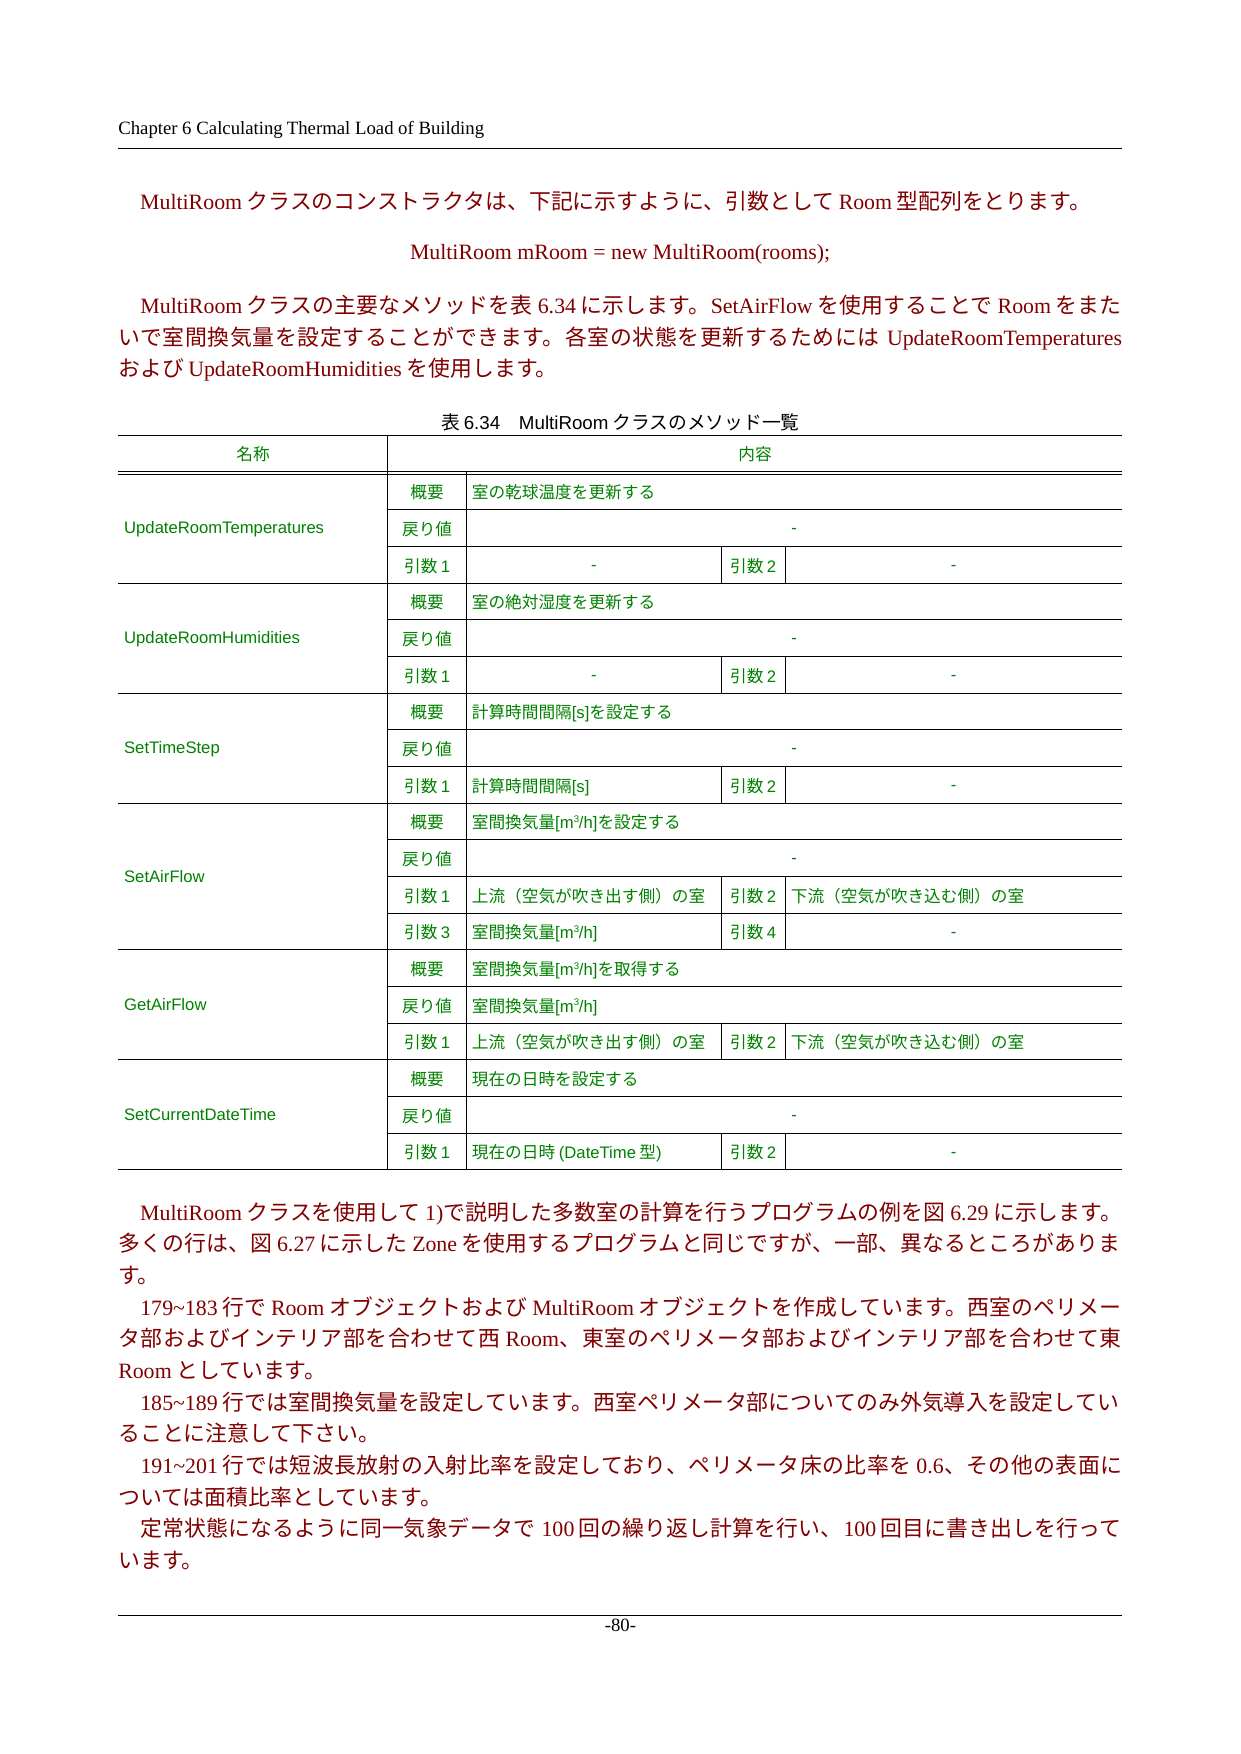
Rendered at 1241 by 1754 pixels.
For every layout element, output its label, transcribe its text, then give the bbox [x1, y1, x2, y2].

table_cell 概要 [388, 584, 466, 619]
table_cell 室間換気量[m3/h]を取得する [467, 950, 1122, 986]
table_cell 現在の日時を設定する [467, 1060, 1122, 1096]
table_cell - [467, 657, 721, 692]
table_cell - [467, 510, 1122, 546]
table_cell 戻り値 [388, 1097, 466, 1132]
table_cell 概要 [388, 694, 466, 729]
table_cell 引数2 [722, 657, 785, 692]
table_cell 上流（空気が吹き出す側）の室 [467, 877, 721, 912]
table_cell - [467, 840, 1122, 876]
table_cell 計算時間間隔[s] [467, 767, 721, 802]
table_cell 引数3 [388, 914, 466, 949]
text MultiRoomクラスのコンストラクタは、下記に示すように、引数としてRoom型配列をとります。 [118, 184, 1122, 215]
table_cell 引数2 [722, 1134, 785, 1169]
text 191~201行では短波長放射の入射比率を設定しており、ペリメータ床の比率を0.6、その他の表面については面積比率としています。 [118, 1448, 1122, 1511]
table_cell - [786, 547, 1122, 582]
table_cell 下流（空気が吹き込む側）の室 [786, 1024, 1122, 1059]
table_cell 現在の日時 (DateTime型) [467, 1134, 721, 1169]
table_cell 戻り値 [388, 730, 466, 766]
table_cell 概要 [388, 950, 466, 986]
table_cell 引数1 [388, 767, 466, 802]
table_cell 室間換気量[m3/h] [467, 914, 721, 949]
table_cell - [786, 767, 1122, 802]
table_cell 室間換気量[m3/h] [467, 987, 1122, 1022]
table_cell 室間換気量[m3/h]を設定する [467, 804, 1122, 839]
table_cell SetTimeStep [118, 694, 387, 802]
text MultiRoom mRoom = new MultiRoom(rooms); [118, 239, 1122, 264]
table_cell 室の乾球温度を更新する [467, 475, 1122, 509]
table_cell 下流（空気が吹き込む側）の室 [786, 877, 1122, 912]
text 定常状態になるように同一気象データで100回の繰り返し計算を行い、100回目に書き出しを行っています。 [118, 1511, 1122, 1574]
table_cell 引数2 [722, 547, 785, 582]
table_cell 室の絶対湿度を更新する [467, 584, 1122, 619]
table_cell 概要 [388, 1060, 466, 1096]
table_cell 引数2 [722, 1024, 785, 1059]
table_cell 戻り値 [388, 620, 466, 656]
table_cell - [786, 1134, 1122, 1169]
table_cell UpdateRoomHumidities [118, 584, 387, 692]
table_cell - [467, 547, 721, 582]
table_cell - [467, 730, 1122, 766]
table_cell - [467, 1097, 1122, 1132]
table_cell 戻り値 [388, 987, 466, 1022]
text 185~189行では室間換気量を設定しています。西室ペリメータ部についてのみ外気導入を設定していることに注意して下さい。 [118, 1384, 1122, 1448]
text 179~183行でRoomオブジェクトおよびMultiRoomオブジェクトを作成しています。西室のペリメータ部およびインテリア部を合わせて西Room、東室のペリメータ部およびインテリア部を合わせて東Roomとしています。 [118, 1289, 1122, 1384]
table_cell 引数1 [388, 547, 466, 582]
text 表6.34 MultiRoomクラスのメソッド一覧 [118, 407, 1122, 434]
table_cell UpdateRoomTemperatures [118, 475, 387, 582]
table_cell 引数1 [388, 657, 466, 692]
text MultiRoomクラスを使用して1)で説明した多数室の計算を行うプログラムの例を図6.29に示します。多くの行は、図6.27に示したZoneを使用するプログラムと同じですが、一部、異なるところがあります。 [118, 1194, 1122, 1289]
table_cell 概要 [388, 475, 466, 509]
table_header 内容 [388, 436, 1122, 471]
table_cell 引数1 [388, 1024, 466, 1059]
table_cell 引数2 [722, 767, 785, 802]
table_cell 引数2 [722, 877, 785, 912]
table_cell 引数1 [388, 877, 466, 912]
table_cell - [786, 657, 1122, 692]
table_cell 計算時間間隔[s]を設定する [467, 694, 1122, 729]
table_cell 引数1 [388, 1134, 466, 1169]
table_cell GetAirFlow [118, 950, 387, 1059]
table_cell 概要 [388, 804, 466, 839]
table_header 名称 [118, 436, 387, 471]
table_cell SetCurrentDateTime [118, 1060, 387, 1169]
table_cell 戻り値 [388, 840, 466, 876]
table_cell SetAirFlow [118, 804, 387, 949]
table_cell 上流（空気が吹き出す側）の室 [467, 1024, 721, 1059]
table_cell 引数4 [722, 914, 785, 949]
table_cell - [786, 914, 1122, 949]
text MultiRoomクラスの主要なメソッドを表6.34に示します。SetAirFlowを使用することでRoomをまたいで室間換気量を設定することができます。各室の状態を更新するためにはUpdateRoomTemperaturesおよびUpdateRoomHumiditiesを使用します。 [118, 288, 1122, 383]
table_cell 戻り値 [388, 510, 466, 546]
table_cell - [467, 620, 1122, 656]
